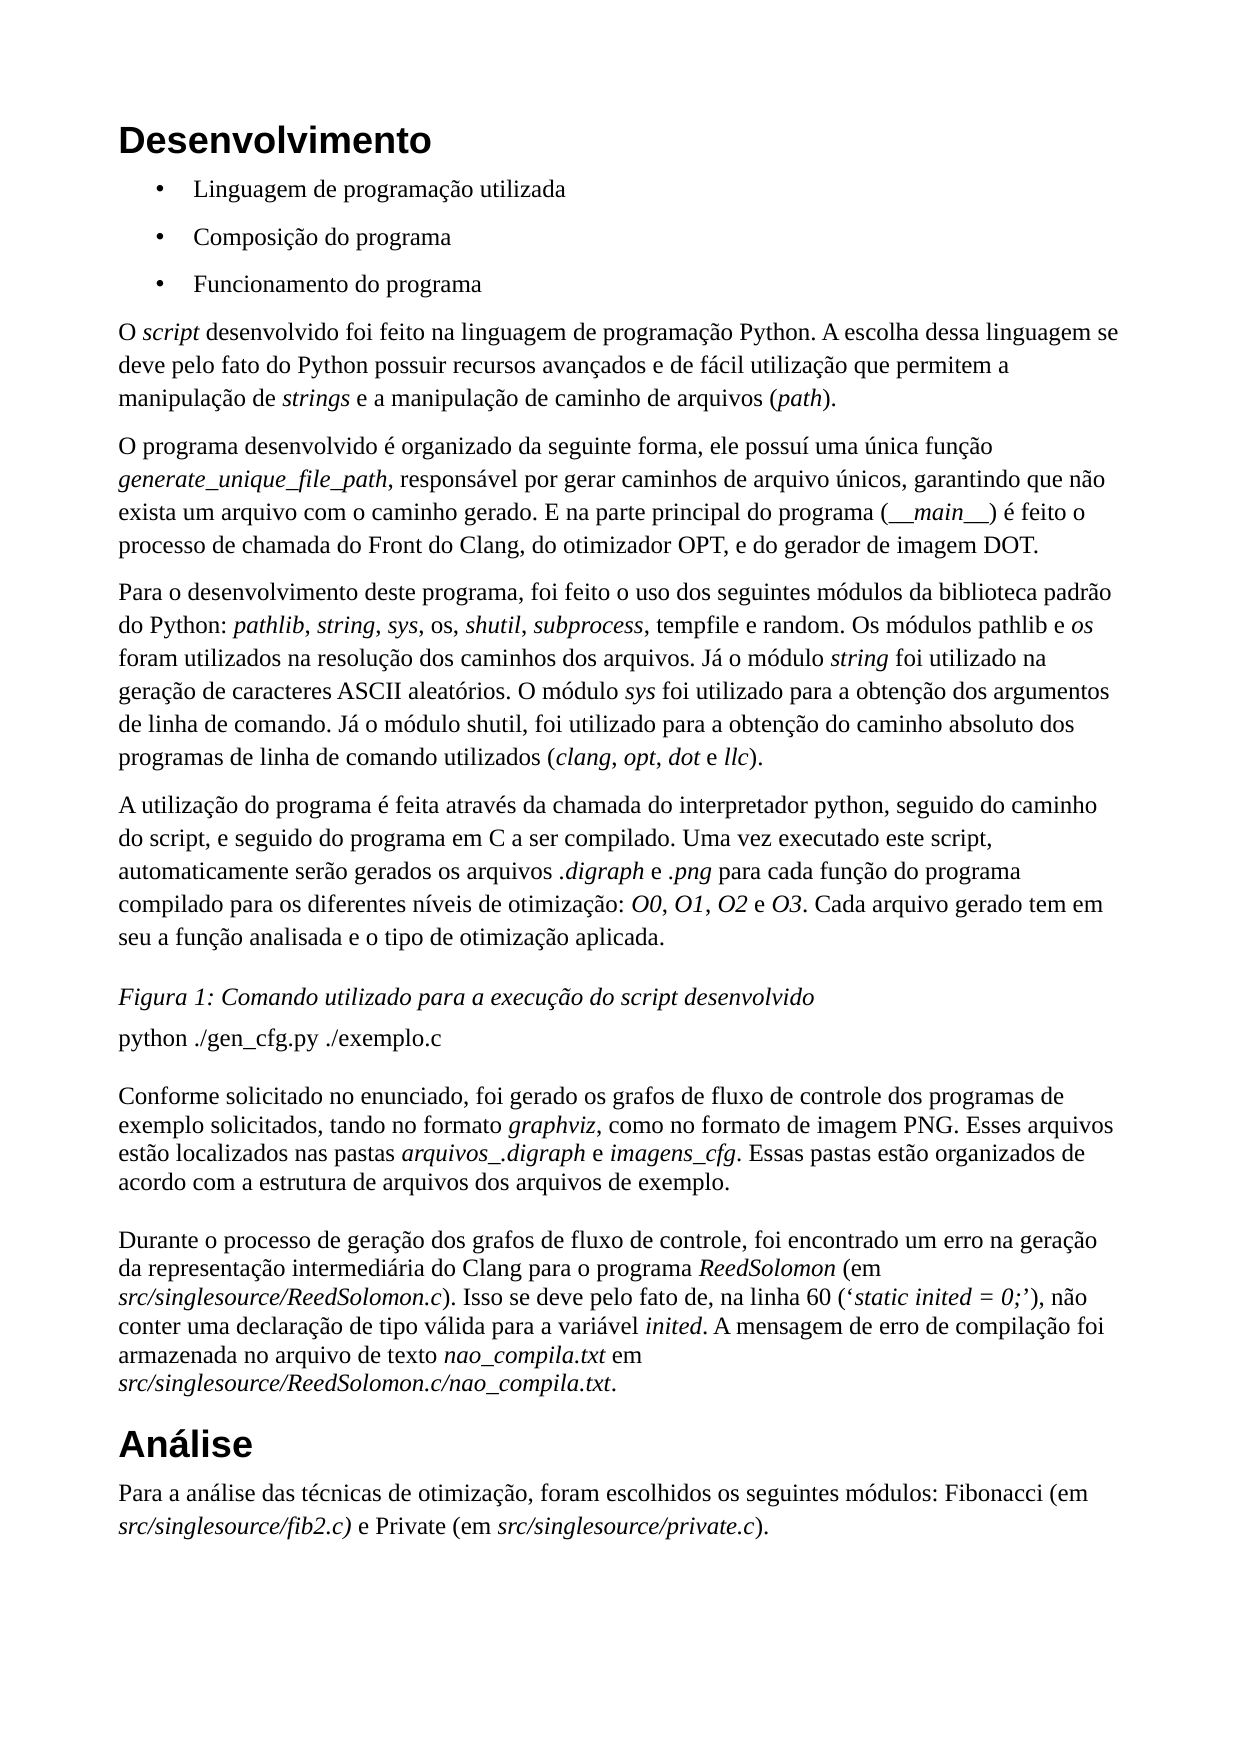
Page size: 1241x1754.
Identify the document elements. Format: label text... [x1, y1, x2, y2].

text Durante o processo de geração dos grafos de fluxo de controle, foi encontrado um erro na geração da representação intermediária do Clang para o programa ReedSolomon (em src/singlesource/ReedSolomon.c). Isso se deve pelo fato de, na linha 60 (‘static inited = 0;’), não conter uma declaração de tipo válida para a variável inited. A mensagem de erro de compilação foi armazenada no arquivo de texto nao_compila.txt em src/singlesource/ReedSolomon.c/nao_compila.txt. [118, 1225, 1122, 1397]
list Linguagem de programação utilizada [156, 174, 1122, 203]
subtitle Desenvolvimento [118, 118, 1122, 162]
list Composição do programa [156, 222, 1122, 251]
text Conforme solicitado no enunciado, foi gerado os grafos de fluxo de controle dos programas de exemplo solicitados, tando no formato graphviz, como no formato de imagem PNG. Esses arquivos estão localizados nas pastas arquivos_.digraph e imagens_cfg. Essas pastas estão organizados de acordo com a estrutura de arquivos dos arquivos de exemplo. [118, 1081, 1122, 1196]
table_header python ./gen_cfg.py ./exemplo.c [118, 1024, 1122, 1052]
text O programa desenvolvido é organizado da seguinte forma, ele possuí uma única função generate_unique_file_path, responsável por gerar caminhos de arquivo únicos, garantindo que não exista um arquivo com o caminho gerado. E na parte principal do programa (__main__) é feito o processo de chamada do Front do Clang, do otimizador OPT, e do gerador de imagem DOT. [118, 431, 1122, 558]
subtitle Análise [118, 1422, 1122, 1466]
list Funcionamento do programa [156, 269, 1122, 298]
text O script desenvolvido foi feito na linguagem de programação Python. A escolha dessa linguagem se deve pelo fato do Python possuir recursos avançados e de fácil utilização que permitem a manipulação de strings e a manipulação de caminho de arquivos (path). [118, 317, 1122, 412]
text Para a análise das técnicas de otimização, foram escolhidos os seguintes módulos: Fibonacci (em src/singlesource/fib2.c) e Private (em src/singlesource/private.c). [118, 1478, 1122, 1540]
text A utilização do programa é feita através da chamada do interpretador python, seguido do caminho do script, e seguido do programa em C a ser compilado. Uma vez executado este script, automaticamente serão gerados os arquivos .digraph e .png para cada função do programa compilado para os diferentes níveis de otimização: O0, O1, O2 e O3. Cada arquivo gerado tem em seu a função analisada e o tipo de otimização aplicada. [118, 790, 1122, 951]
text Para o desenvolvimento deste programa, foi feito o uso dos seguintes módulos da biblioteca padrão do Python: pathlib, string, sys, os, shutil, subprocess, tempfile e random. Os módulos pathlib e os foram utilizados na resolução dos caminhos dos arquivos. Já o módulo string foi utilizado na geração de caracteres ASCII aleatórios. O módulo sys foi utilizado para a obtenção dos argumentos de linha de comando. Já o módulo shutil, foi utilizado para a obtenção do caminho absoluto dos programas de linha de comando utilizados (clang, opt, dot e llc). [118, 577, 1122, 771]
text Figura 1: Comando utilizado para a execução do script desenvolvido [118, 982, 1122, 1011]
